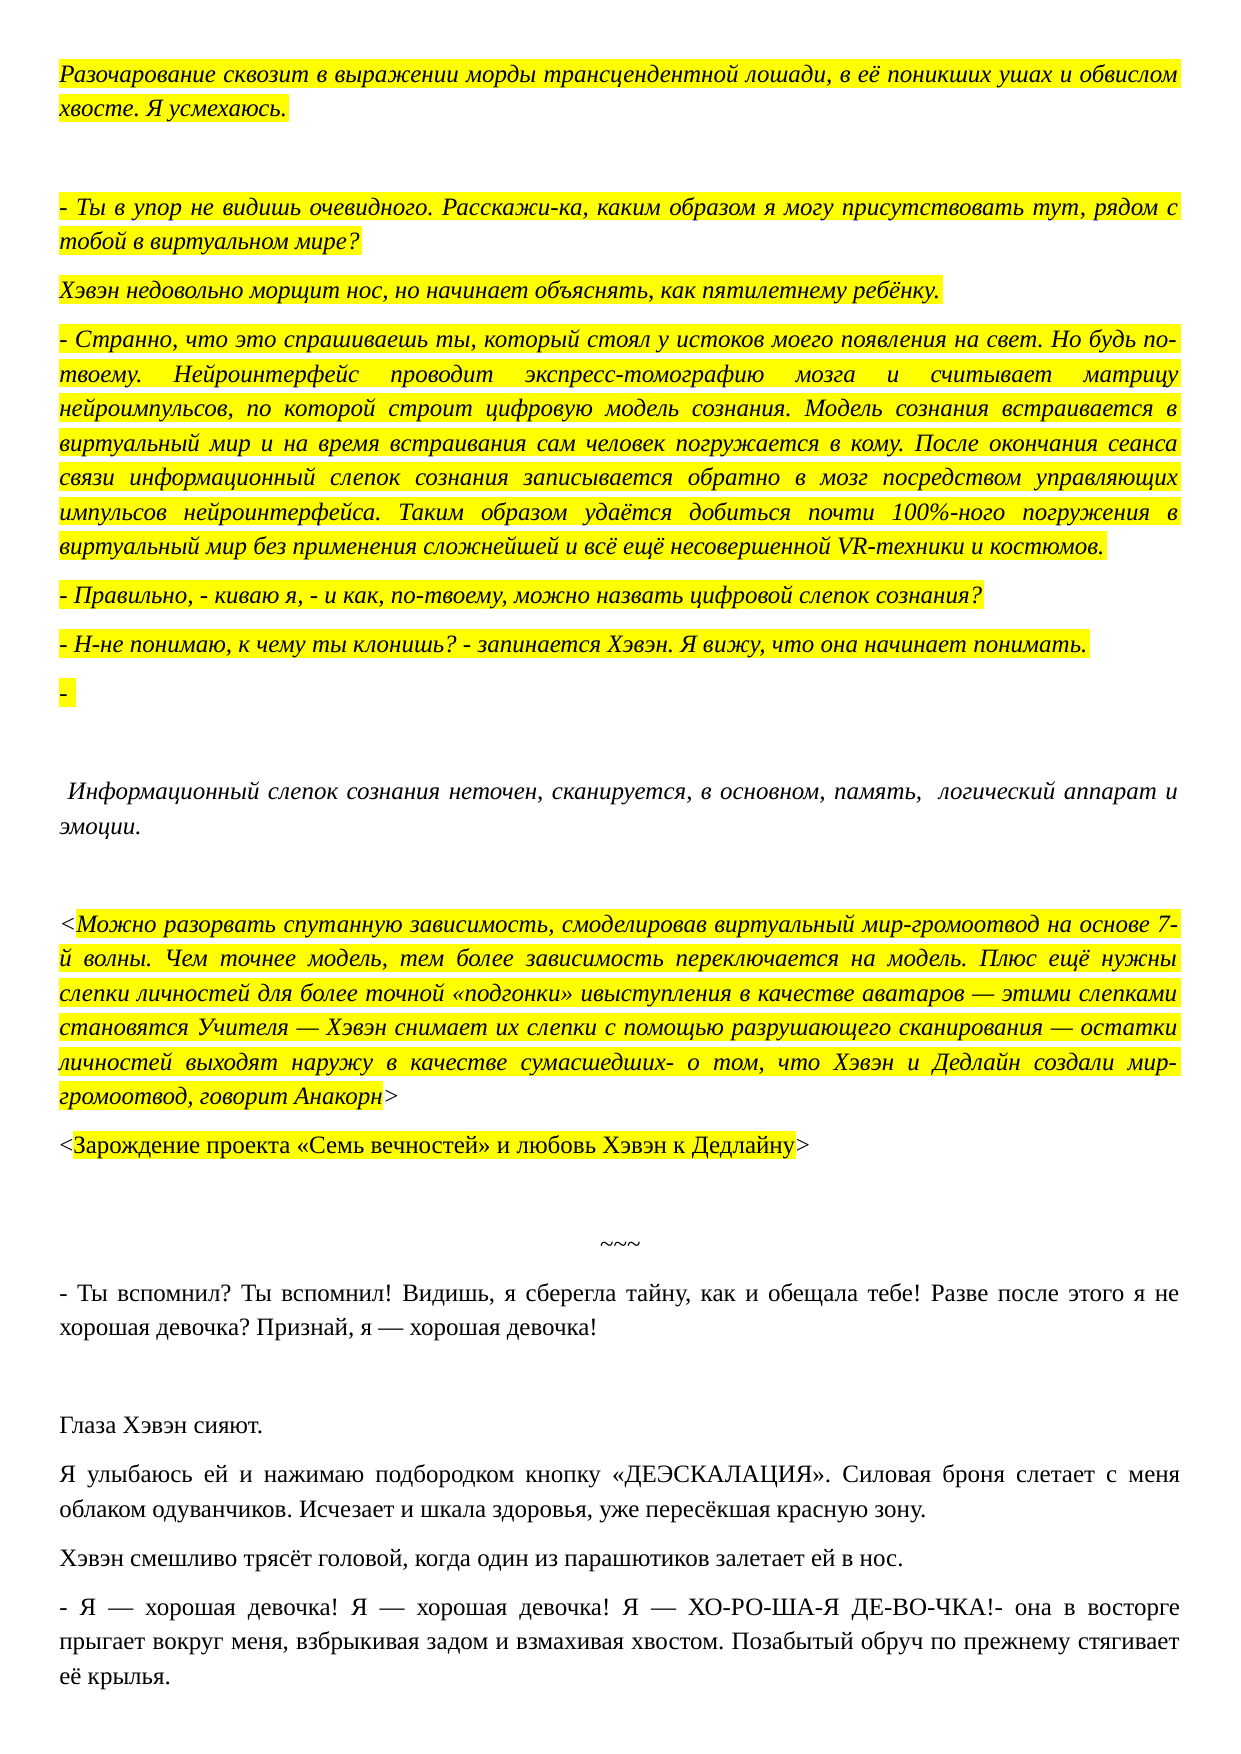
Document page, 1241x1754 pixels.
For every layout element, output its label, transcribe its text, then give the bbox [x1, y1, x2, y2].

text <Можно разорвать спутанную зависимость, смоделировав виртуальный мир-громоотвод на основе 7-й волны. Чем точнее модель, тем более зависимость переключается на модель. Плюс ещё нужны слепки личностей для более точной «подгонки» ивыступления в качестве аватаров — этими слепками становятся Учителя — Хэвэн снимает их слепки с помощью разрушающего сканирования — остатки личностей выходят наружу в качестве сумасшедших- о том, что Хэвэн и Дедлайн создали мир-громоотвод, говорит Анакорн> [59, 909, 1181, 1110]
text <Зарождение проекта «Семь вечностей» и любовь Хэвэн к Дедлайну> [59, 1131, 1181, 1159]
text Хэвэн смешливо трясёт головой, когда один из парашютиков залетает ей в нос. [59, 1543, 1181, 1572]
text - Н-не понимаю, к чему ты клонишь? - запинается Хэвэн. Я вижу, что она начинает понимать. [59, 629, 1181, 658]
text - Странно, что это спрашиваешь ты, который стоял у истоков моего появления на свет. Но будь по-твоему. Нейроинтерфейс проводит экспресс-томографию мозга и считывает матрицу нейроимпульсов, по которой строит цифровую модель сознания. Модель сознания встраивается в виртуальный мир и на время встраивания сам человек погружается в кому. После окончания сеанса связи информационный слепок сознания записывается обратно в мозг посредством управляющих импульсов нейроинтерфейса. Таким образом удаётся добиться почти 100%-ного погружения в виртуальный мир без применения сложнейшей и всё ещё несовершенной VR-техники и костюмов. [59, 324, 1181, 560]
text Я улыбаюсь ей и нажимаю подбородком кнопку «ДЕЭСКАЛАЦИЯ». Силовая броня слетает с меня облаком одуванчиков. Исчезает и шкала здоровья, уже пересёкшая красную зону. [59, 1459, 1181, 1523]
text - Правильно, - киваю я, - и как, по-твоему, можно назвать цифровой слепок сознания? [59, 580, 1181, 609]
text Информационный слепок сознания неточен, сканируется, в основном, память, логический аппарат и эмоции. [59, 776, 1181, 840]
text Хэвэн недовольно морщит нос, но начинает объяснять, как пятилетнему ребёнку. [59, 275, 1181, 304]
text Разочарование сквозит в выражении морды трансцендентной лошади, в её поникших ушах и обвислом хвосте. Я усмехаюсь. [59, 59, 1181, 122]
text - Ты в упор не видишь очевидного. Расскажи-ка, каким образом я могу присутствовать тут, рядом с тобой в виртуальном мире? [59, 192, 1181, 255]
text Глаза Хэвэн сияют. [59, 1410, 1181, 1439]
text ~~~ [59, 1229, 1181, 1257]
text - Ты вспомнил? Ты вспомнил! Видишь, я сберегла тайну, как и обещала тебе! Разве после этого я не хорошая девочка? Признай, я — хорошая девочка! [59, 1278, 1181, 1341]
text - [59, 678, 1181, 707]
text - Я — хорошая девочка! Я — хорошая девочка! Я — ХО-РО-ША-Я ДЕ-ВО-ЧКА!- она в восторге прыгает вокруг меня, взбрыкивая задом и взмахивая хвостом. Позабытый обруч по прежнему стягивает её крылья. [59, 1592, 1181, 1690]
